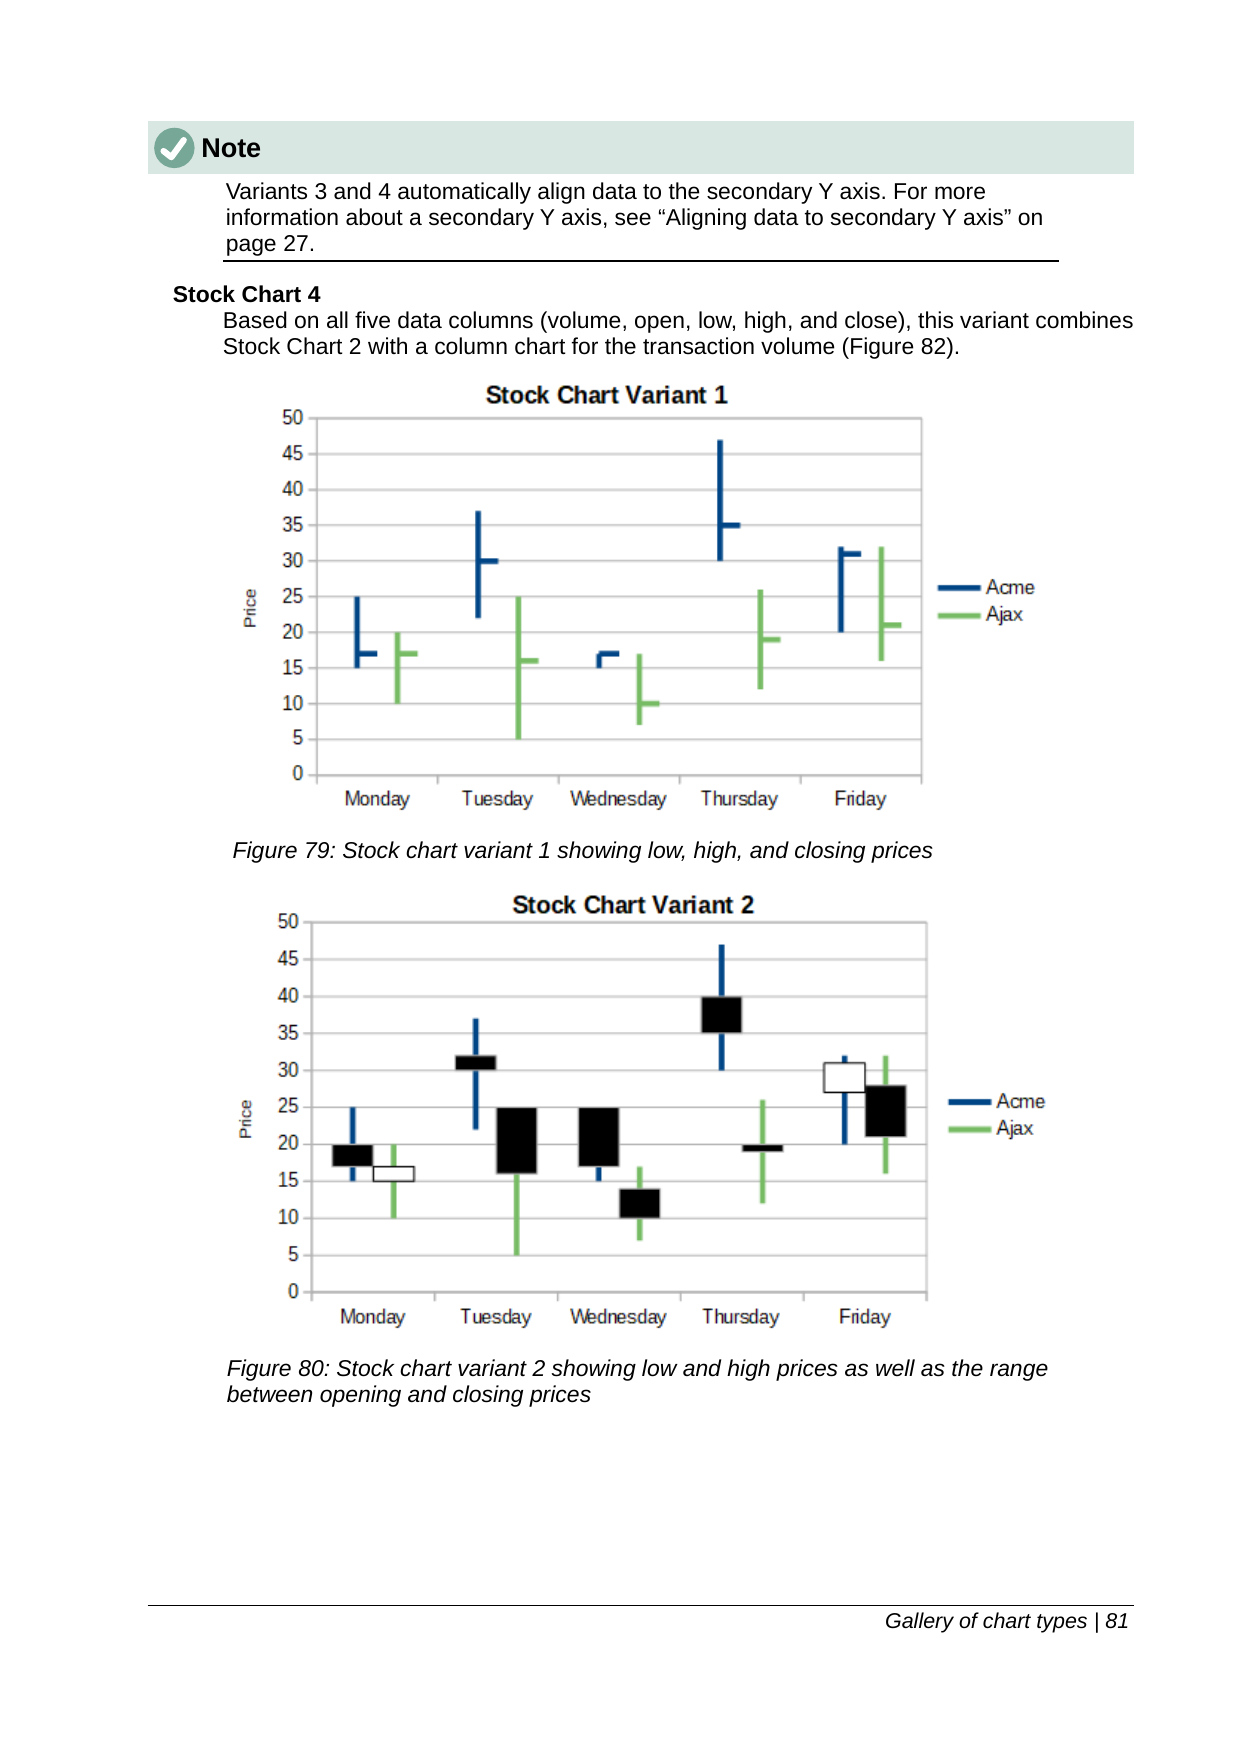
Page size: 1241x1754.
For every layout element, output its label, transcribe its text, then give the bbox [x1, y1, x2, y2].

picture [226, 875, 1055, 1343]
text Based on all five data columns (volume, open, low, high, and close), this variant combines Stock Chart 2 with a column chart for the transaction volume (Figure 82). [223, 307, 1134, 359]
subtitle Note [148, 121, 1134, 174]
text Stock Chart 4 [173, 281, 1134, 307]
text Figure 80: Stock chart variant 2 showing low and high prices as well as the range between opening and closing prices [227, 1355, 1055, 1407]
text Variants 3 and 4 automatically align data to the secondary Y axis. For more information about a secondary Y axis, see “Aligning data to secondary Y axis” on page 27. [223, 174, 1059, 260]
picture [232, 372, 1050, 825]
text Figure 79: Stock chart variant 1 showing low, high, and closing prices [232, 837, 1049, 863]
